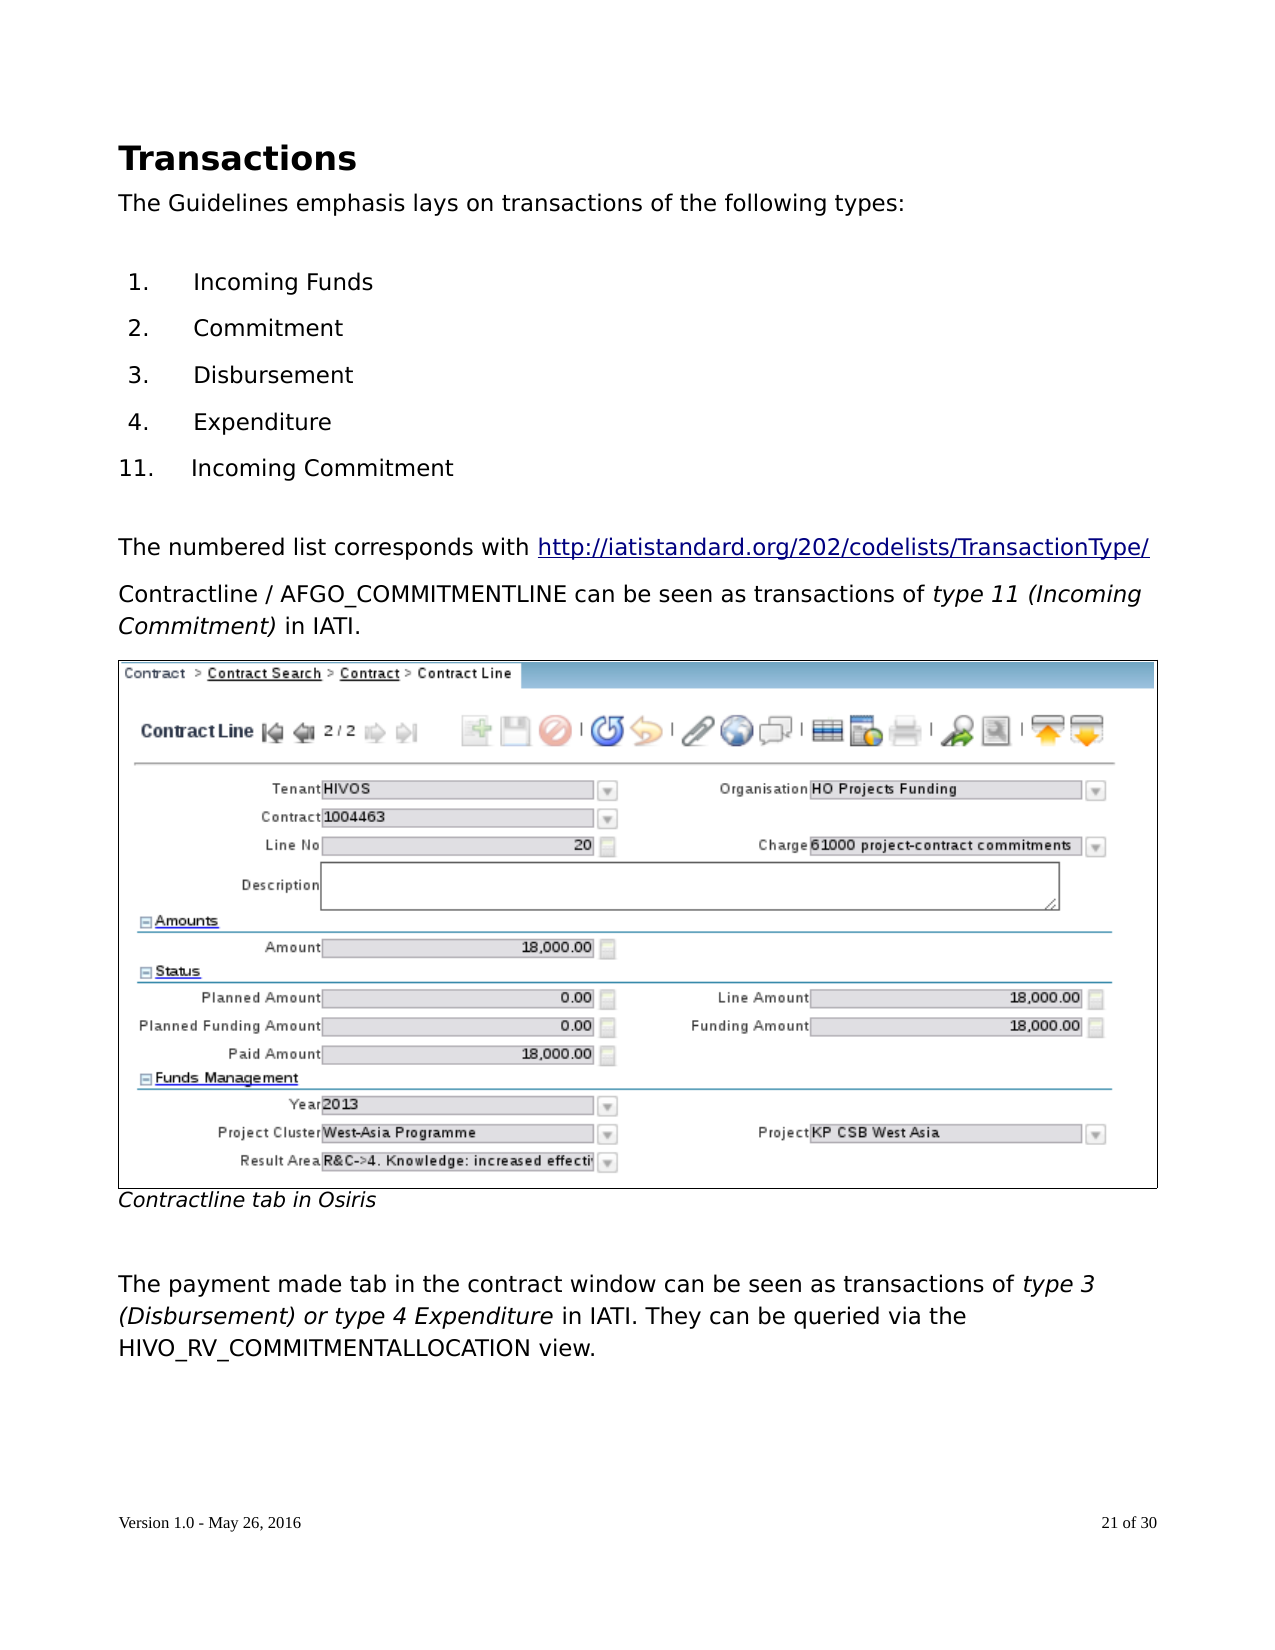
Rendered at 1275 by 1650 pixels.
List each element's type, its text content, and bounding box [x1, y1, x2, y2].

list Expenditure [127, 409, 1157, 435]
list Commitment [127, 316, 1157, 342]
list Disbursement [127, 362, 1157, 389]
list Incoming Funds [127, 269, 1157, 296]
text The payment made tab in the contract window can be seen as transactions of type 3 (Disbursement) or type 4 Expenditure in IATI. They can be queried via the HIVO_RV_COMMITMENTALLOCATION view. [118, 1271, 1157, 1362]
text The Guidelines emphasis lays on transactions of the following types: [118, 191, 1157, 249]
text 11. Incoming Commitment [118, 455, 1157, 514]
text [119, 661, 1157, 1188]
text Contractline / AFGO_COMMITMENTLINE can be seen as transactions of type 11 (Incoming Commitment) in IATI. [118, 580, 1157, 640]
picture [121, 662, 1154, 1185]
text Contractline tab in Osiris [118, 1189, 1157, 1212]
text The numbered list corresponds with http://iatistandard.org/202/codelists/TransactionType/ [118, 534, 1157, 561]
subtitle Transactions [118, 139, 1157, 178]
